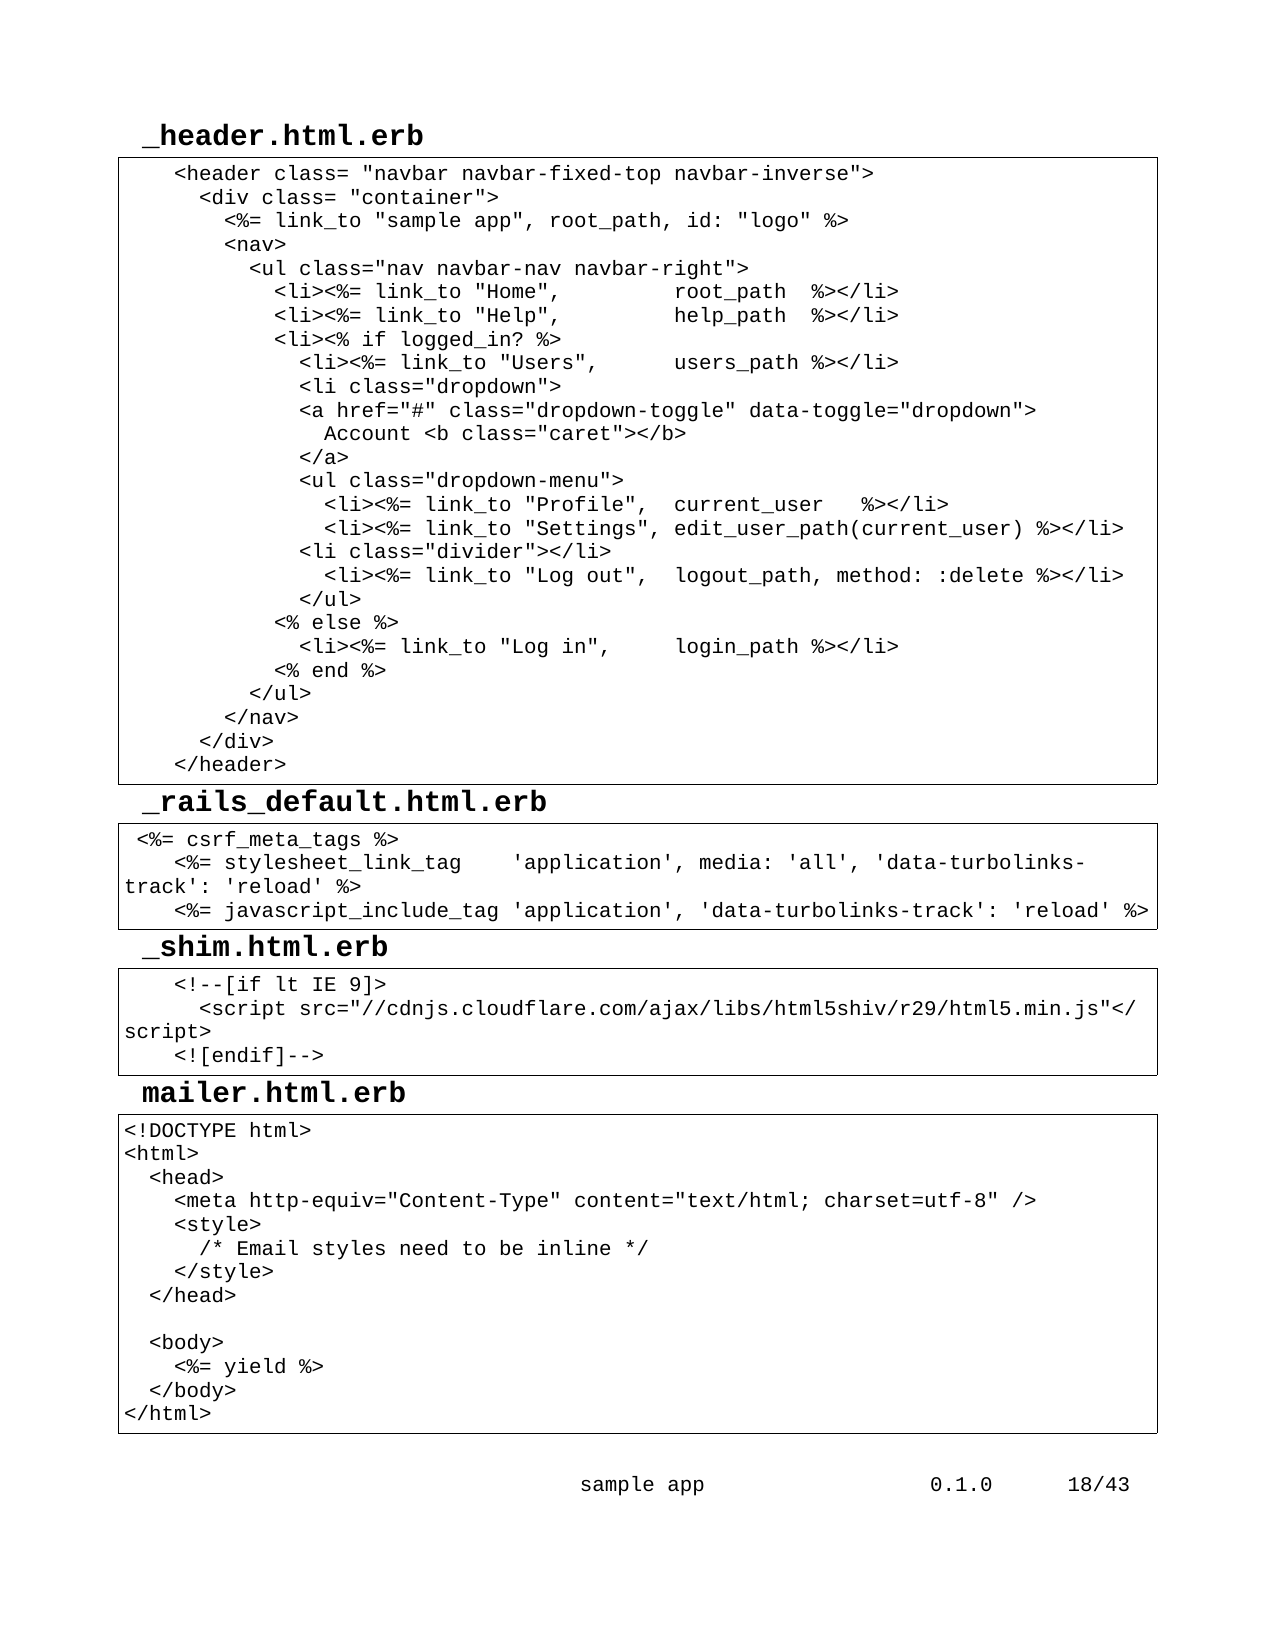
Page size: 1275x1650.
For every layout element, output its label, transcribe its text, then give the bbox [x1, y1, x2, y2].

table_header <!--[if lt IE 9]> <script src="//cdnjs.cloudflare.com/ajax/libs/html5shiv/r29/html5.min.js"</script> <![endif]--> [119, 969, 1157, 1074]
table_header <!DOCTYPE html> <html> <head> <meta http-equiv="Content-Type" content="text/html; charset=utf-8" /> <style> /* Email styles need to be inline */ </style> </head> <body> <%= yield %> </body> </html> [119, 1115, 1157, 1433]
table_header <header class= "navbar navbar-fixed-top navbar-inverse"> <div class= "container"> <%= link_to "sample app", root_path, id: "logo" %> <nav> <ul class="nav navbar-nav navbar-right"> <li><%= link_to "Home", root_path %></li> <li><%= link_to "Help", help_path %></li> <li><% if logged_in? %> <li><%= link_to "Users", users_path %></li> <li class="dropdown"> <a href="#" class="dropdown-toggle" data-toggle="dropdown"> Account <b class="caret"></b> </a> <ul class="dropdown-menu"> <li><%= link_to "Profile", current_user %></li> <li><%= link_to "Settings", edit_user_path(current_user) %></li> <li class="divider"></li> <li><%= link_to "Log out", logout_path, method: :delete %></li> </ul> <% else %> <li><%= link_to "Log in", login_path %></li> <% end %> </ul> </nav> </div> </header> [119, 158, 1157, 784]
subtitle _header.html.erb [142, 121, 1157, 154]
subtitle _rails_default.html.erb [142, 787, 1157, 820]
subtitle mailer.html.erb [142, 1077, 1157, 1111]
subtitle _shim.html.erb [142, 932, 1157, 965]
table_header <%= csrf_meta_tags %> <%= stylesheet_link_tag 'application', media: 'all', 'data-turbolinks-track': 'reload' %> <%= javascript_include_tag 'application', 'data-turbolinks-track': 'reload' %> [119, 824, 1157, 929]
